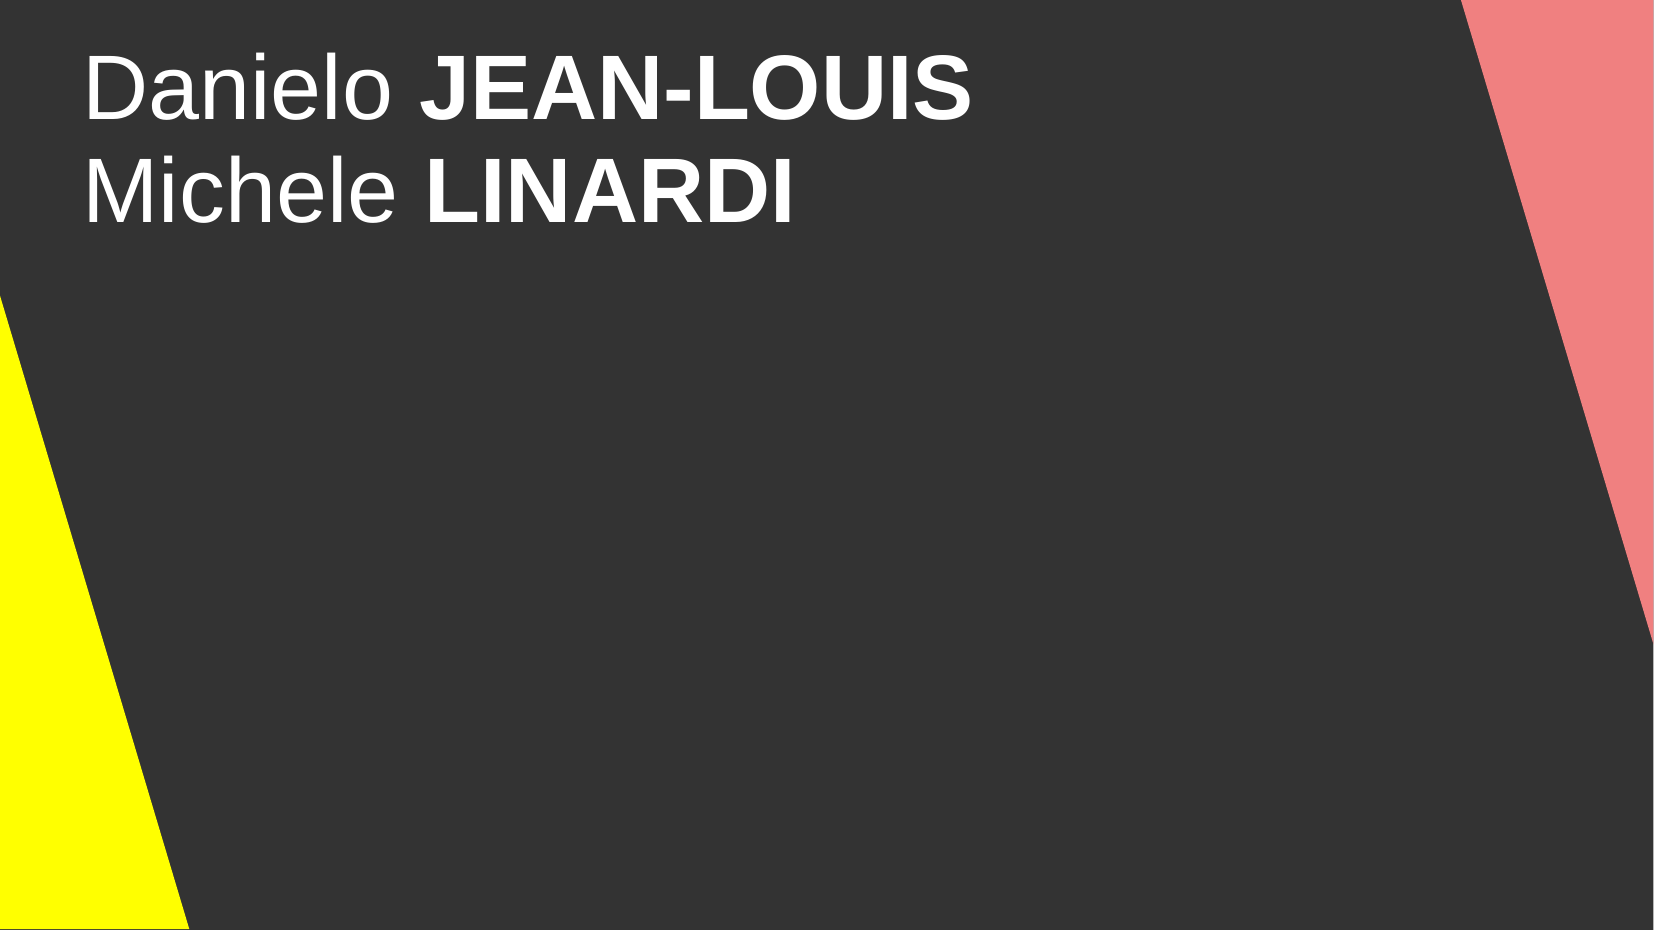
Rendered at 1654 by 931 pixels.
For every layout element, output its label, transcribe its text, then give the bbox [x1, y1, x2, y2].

text_box [0, 295, 190, 930]
subtitle Danielo JEAN-LOUIS Michele LINARDI [82, 36, 1571, 758]
text_box [1460, 0, 1654, 647]
